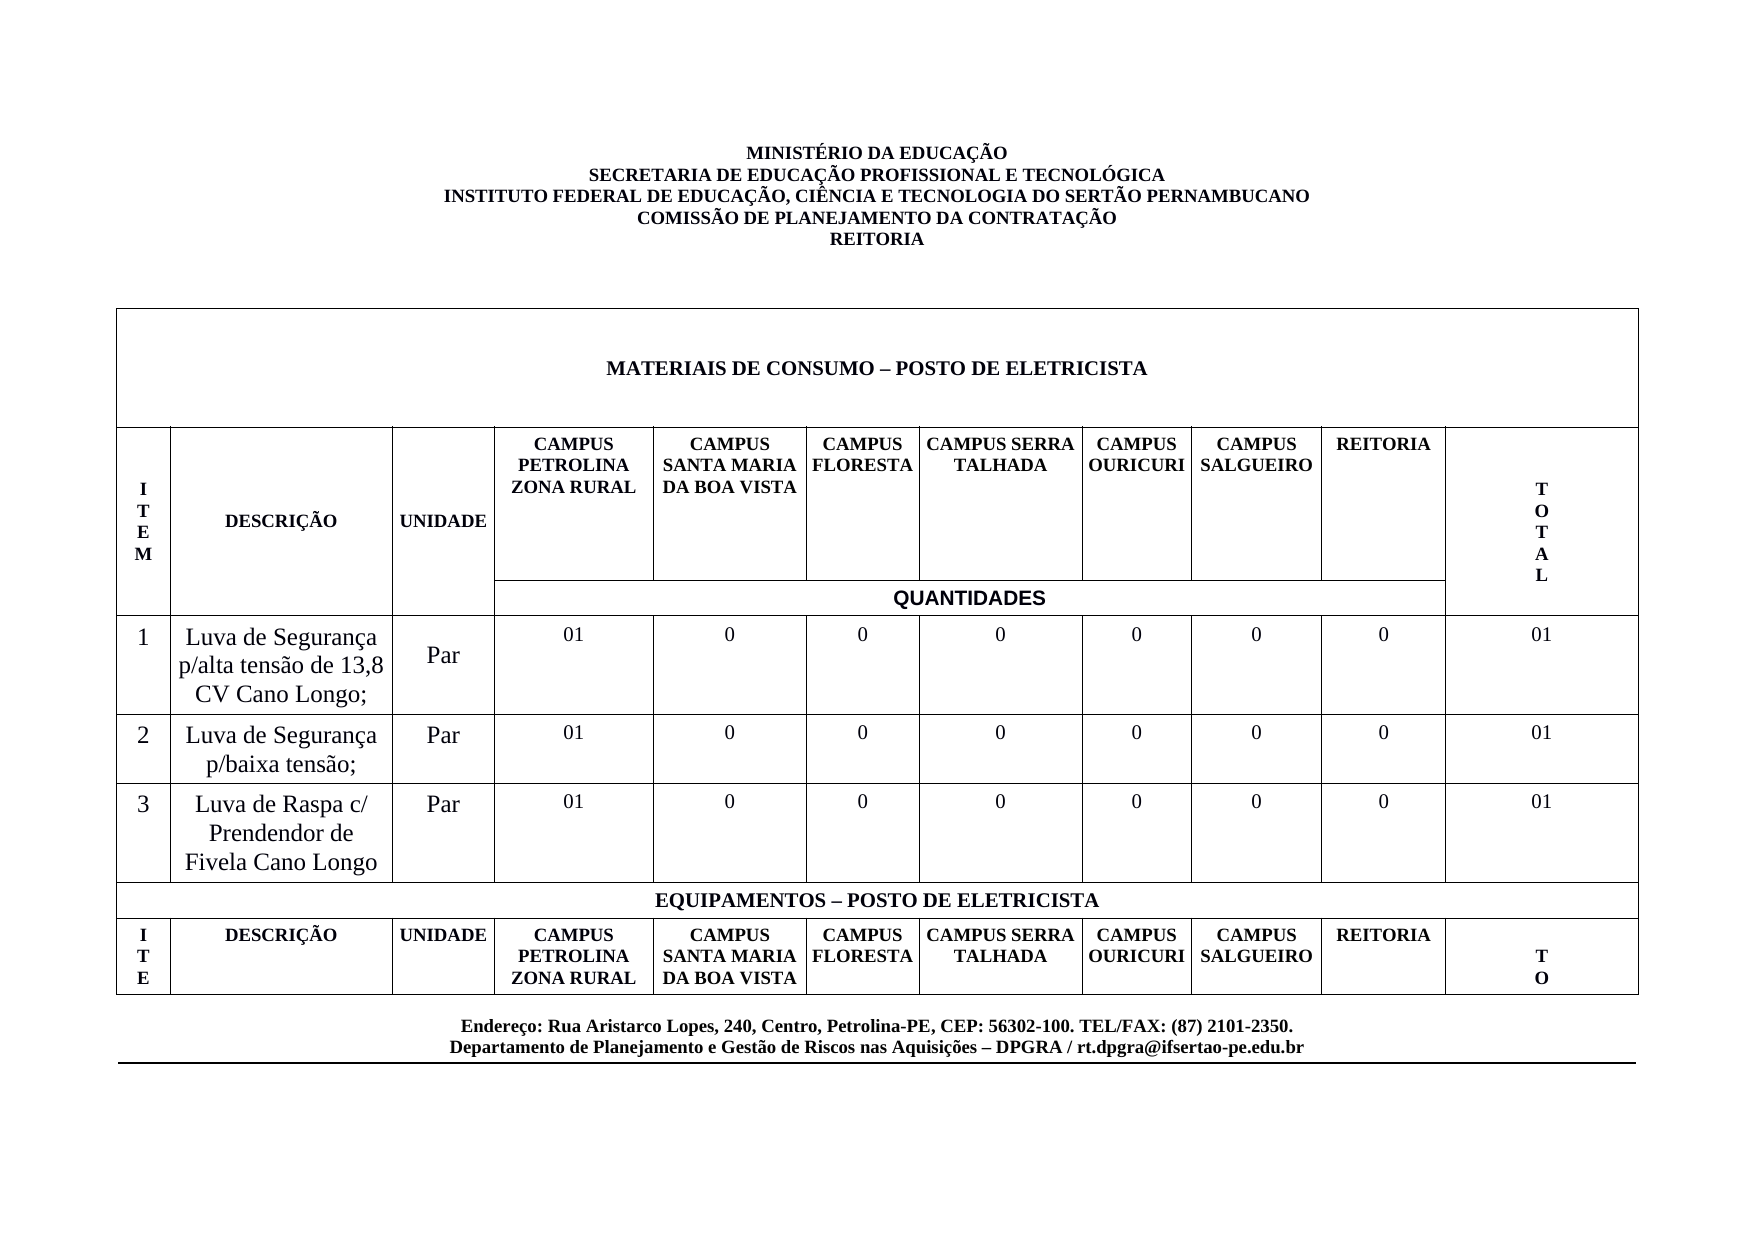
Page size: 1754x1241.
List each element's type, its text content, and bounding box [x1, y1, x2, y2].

table_cell CAMPUS SERRA TALHADA [920, 428, 1082, 579]
table_cell UNIDADE [393, 428, 494, 615]
table_cell 0 [1083, 715, 1191, 783]
table_cell CAMPUS PETROLINA ZONA RURAL [495, 428, 653, 579]
table_cell REITORIA [1322, 919, 1445, 994]
table_cell UNIDADE [393, 919, 494, 994]
table_cell CAMPUS SERRA TALHADA [920, 919, 1082, 994]
table_cell 0 [920, 784, 1082, 881]
table_cell REITORIA [1322, 428, 1445, 579]
table_header MATERIAIS DE CONSUMO – POSTO DE ELETRICISTA [117, 309, 1638, 426]
table_cell Par [393, 715, 494, 783]
table_cell 2 [117, 715, 170, 783]
table_cell 0 [1322, 715, 1445, 783]
table_cell 0 [1192, 616, 1321, 714]
table_cell 01 [495, 784, 653, 881]
table_cell Par [393, 616, 494, 714]
table_cell CAMPUS PETROLINA ZONA RURAL [495, 919, 653, 994]
table_cell 0 [1322, 616, 1445, 714]
table_cell I T E M [117, 428, 170, 615]
table_cell 0 [807, 784, 919, 881]
table_cell 0 [654, 616, 806, 714]
table_cell Luva de Segurança p/baixa tensão; [171, 715, 392, 783]
table_cell T O T A L [1446, 428, 1638, 615]
table_cell EQUIPAMENTOS – POSTO DE ELETRICISTA [117, 883, 1638, 917]
table_cell 3 [117, 784, 170, 881]
table_cell Luva de Raspa c/ Prendendor de Fivela Cano Longo [171, 784, 392, 881]
table_cell Par [393, 784, 494, 881]
table_cell 0 [1083, 784, 1191, 881]
table_cell 0 [654, 784, 806, 881]
table_cell 01 [1446, 616, 1638, 714]
table_cell CAMPUS SANTA MARIA DA BOA VISTA [654, 428, 806, 579]
table_cell CAMPUS FLORESTA [807, 428, 919, 579]
table_cell 0 [920, 715, 1082, 783]
table_cell 01 [1446, 784, 1638, 881]
table_cell 0 [1322, 784, 1445, 881]
table_cell 0 [807, 616, 919, 714]
table_cell 01 [495, 715, 653, 783]
table_cell CAMPUS SANTA MARIA DA BOA VISTA [654, 919, 806, 994]
table_cell 0 [807, 715, 919, 783]
table_cell CAMPUS SALGUEIRO [1192, 428, 1321, 579]
table_cell 01 [495, 616, 653, 714]
table_cell 01 [1446, 715, 1638, 783]
table_cell CAMPUS FLORESTA [807, 919, 919, 994]
table_cell QUANTIDADES [495, 581, 1445, 615]
table_cell DESCRIÇÃO [171, 919, 392, 994]
table_cell 0 [920, 616, 1082, 714]
table_cell T O [1446, 919, 1638, 994]
table_cell CAMPUS SALGUEIRO [1192, 919, 1321, 994]
table_cell DESCRIÇÃO [171, 428, 392, 615]
table_cell Luva de Segurança p/alta tensão de 13,8 CV Cano Longo; [171, 616, 392, 714]
table_cell 0 [1192, 784, 1321, 881]
table_cell 0 [1192, 715, 1321, 783]
table_cell CAMPUS OURICURI [1083, 919, 1191, 994]
table_cell 0 [1083, 616, 1191, 714]
table_cell CAMPUS OURICURI [1083, 428, 1191, 579]
table_cell 0 [654, 715, 806, 783]
table_cell I T E [117, 919, 170, 994]
table_cell 1 [117, 616, 170, 714]
